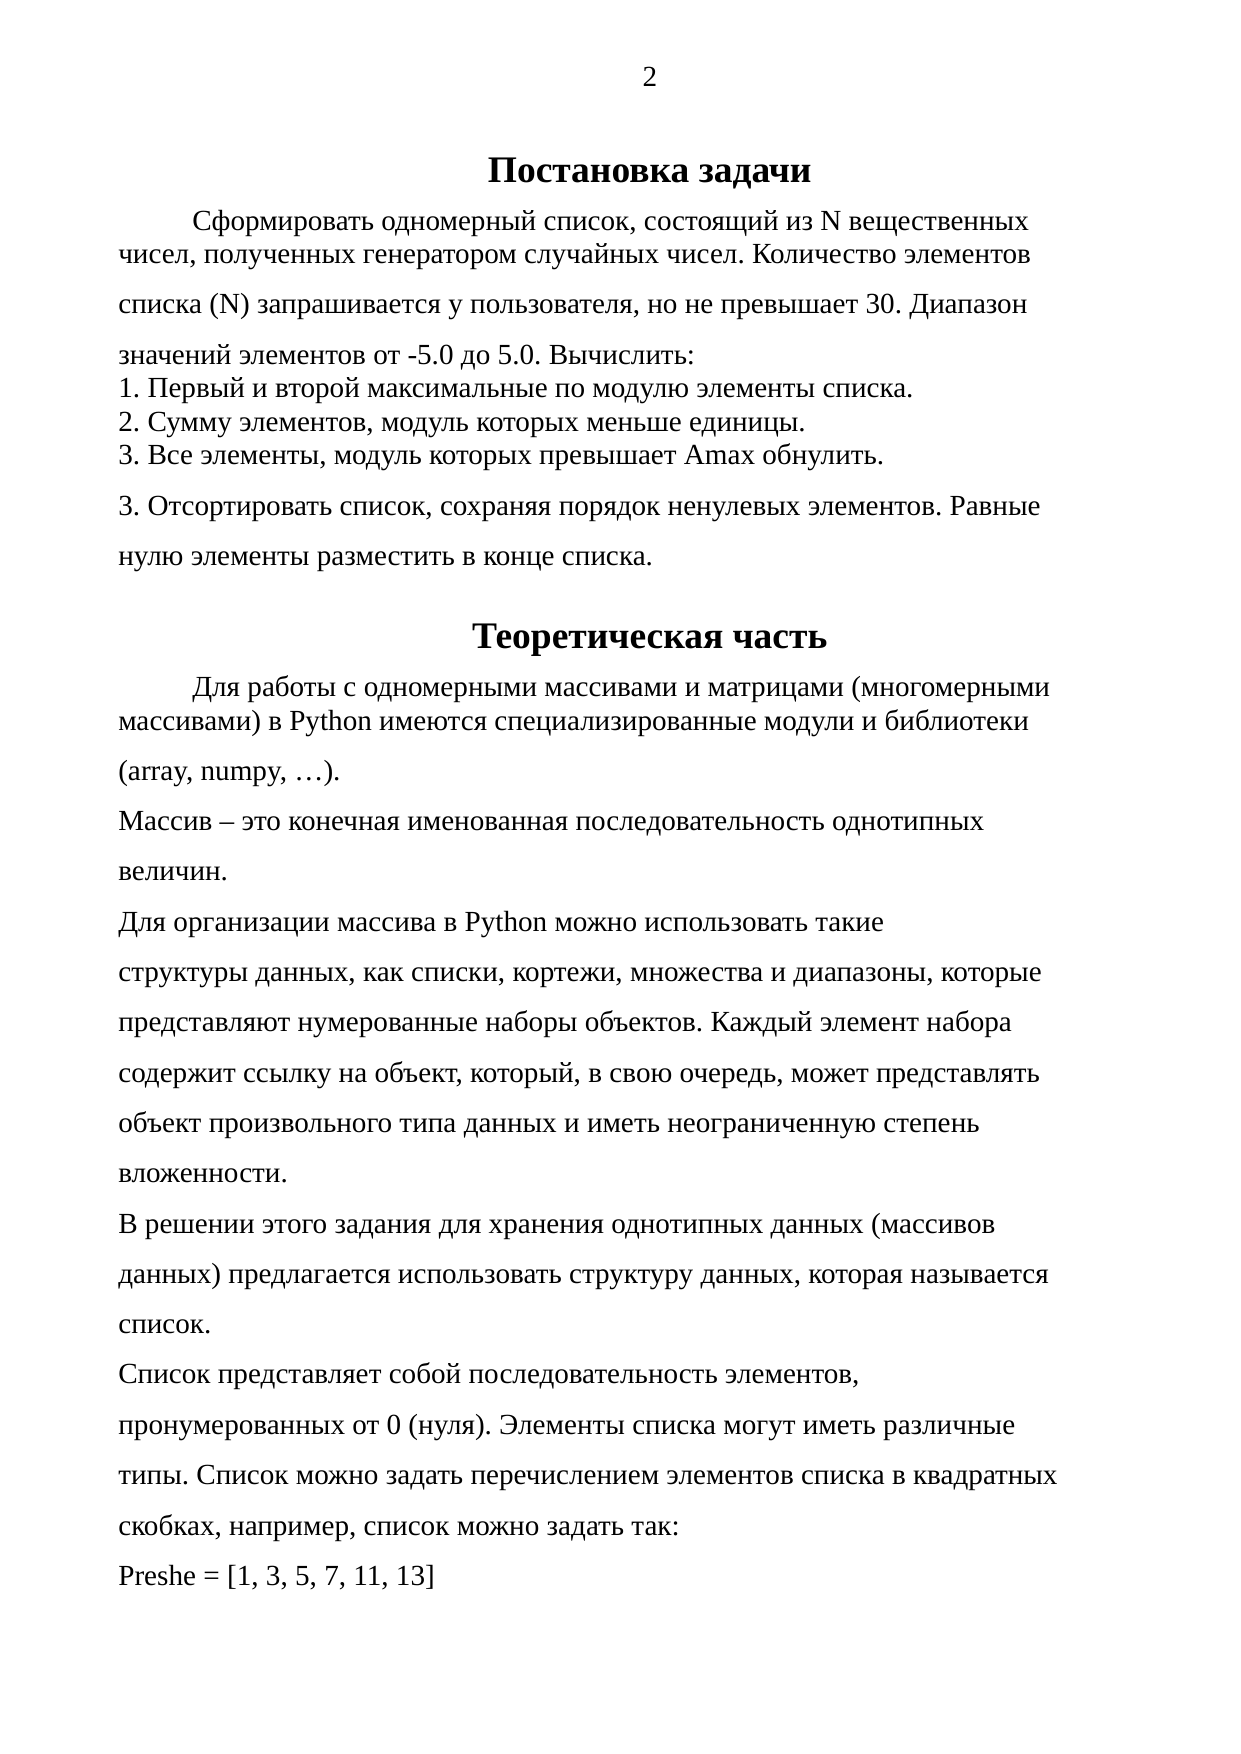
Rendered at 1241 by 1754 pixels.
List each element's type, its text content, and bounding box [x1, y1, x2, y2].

text Сформировать одномерный список, состоящий из N вещественных [118, 203, 1181, 236]
text Список представляет собой последовательность элементов, [118, 1357, 1181, 1390]
text вложенности. [118, 1155, 1181, 1189]
text списка (N) запрашивается у пользователя, но не превышает 30. Диапазон [118, 287, 1181, 320]
text значений элементов от -5.0 до 5.0. Вычислить: [118, 337, 1181, 370]
text Для работы с одномерными массивами и матрицами (многомерными [118, 669, 1181, 703]
text 2. Сумму элементов, модуль которых меньше единицы. [118, 404, 1181, 437]
text скобках, например, список можно задать так: [118, 1508, 1181, 1541]
text структуры данных, как списки, кортежи, множества и диапазоны, которые [118, 954, 1181, 988]
text типы. Список можно задать перечислением элементов списка в квадратных [118, 1457, 1181, 1491]
text Для организации массива в Python можно использовать такие [118, 904, 1181, 937]
text 1. Первый и второй максимальные по модулю элементы списка. [118, 370, 1181, 404]
text массивами) в Python имеются специализированные модули и библиотеки [118, 703, 1181, 736]
text список. [118, 1306, 1181, 1340]
text Массив – это конечная именованная последовательность однотипных [118, 803, 1181, 837]
text представляют нумерованные наборы объектов. Каждый элемент набора [118, 1004, 1181, 1038]
text содержит ссылку на объект, который, в свою очередь, может представлять [118, 1055, 1181, 1088]
text (array, numpy, …). [118, 753, 1181, 786]
subtitle Теоретическая часть [118, 613, 1181, 657]
text В решении этого задания для хранения однотипных данных (массивов [118, 1206, 1181, 1239]
text объект произвольного типа данных и иметь неограниченную степень [118, 1105, 1181, 1139]
text пронумерованных от 0 (нуля). Элементы списка могут иметь различные [118, 1407, 1181, 1441]
subtitle Постановка задачи [118, 147, 1181, 190]
text нулю элементы разместить в конце списка. [118, 538, 1181, 572]
text чисел, полученных генератором случайных чисел. Количество элементов [118, 236, 1181, 270]
text Preshe = [1, 3, 5, 7, 11, 13] [118, 1558, 1181, 1591]
text величин. [118, 853, 1181, 887]
text 3. Все элементы, модуль которых превышает Amax обнулить. [118, 437, 1181, 471]
text данных) предлагается использовать структуру данных, которая называется [118, 1256, 1181, 1289]
text 3. Отсортировать список, сохраняя порядок ненулевых элементов. Равные [118, 488, 1181, 521]
